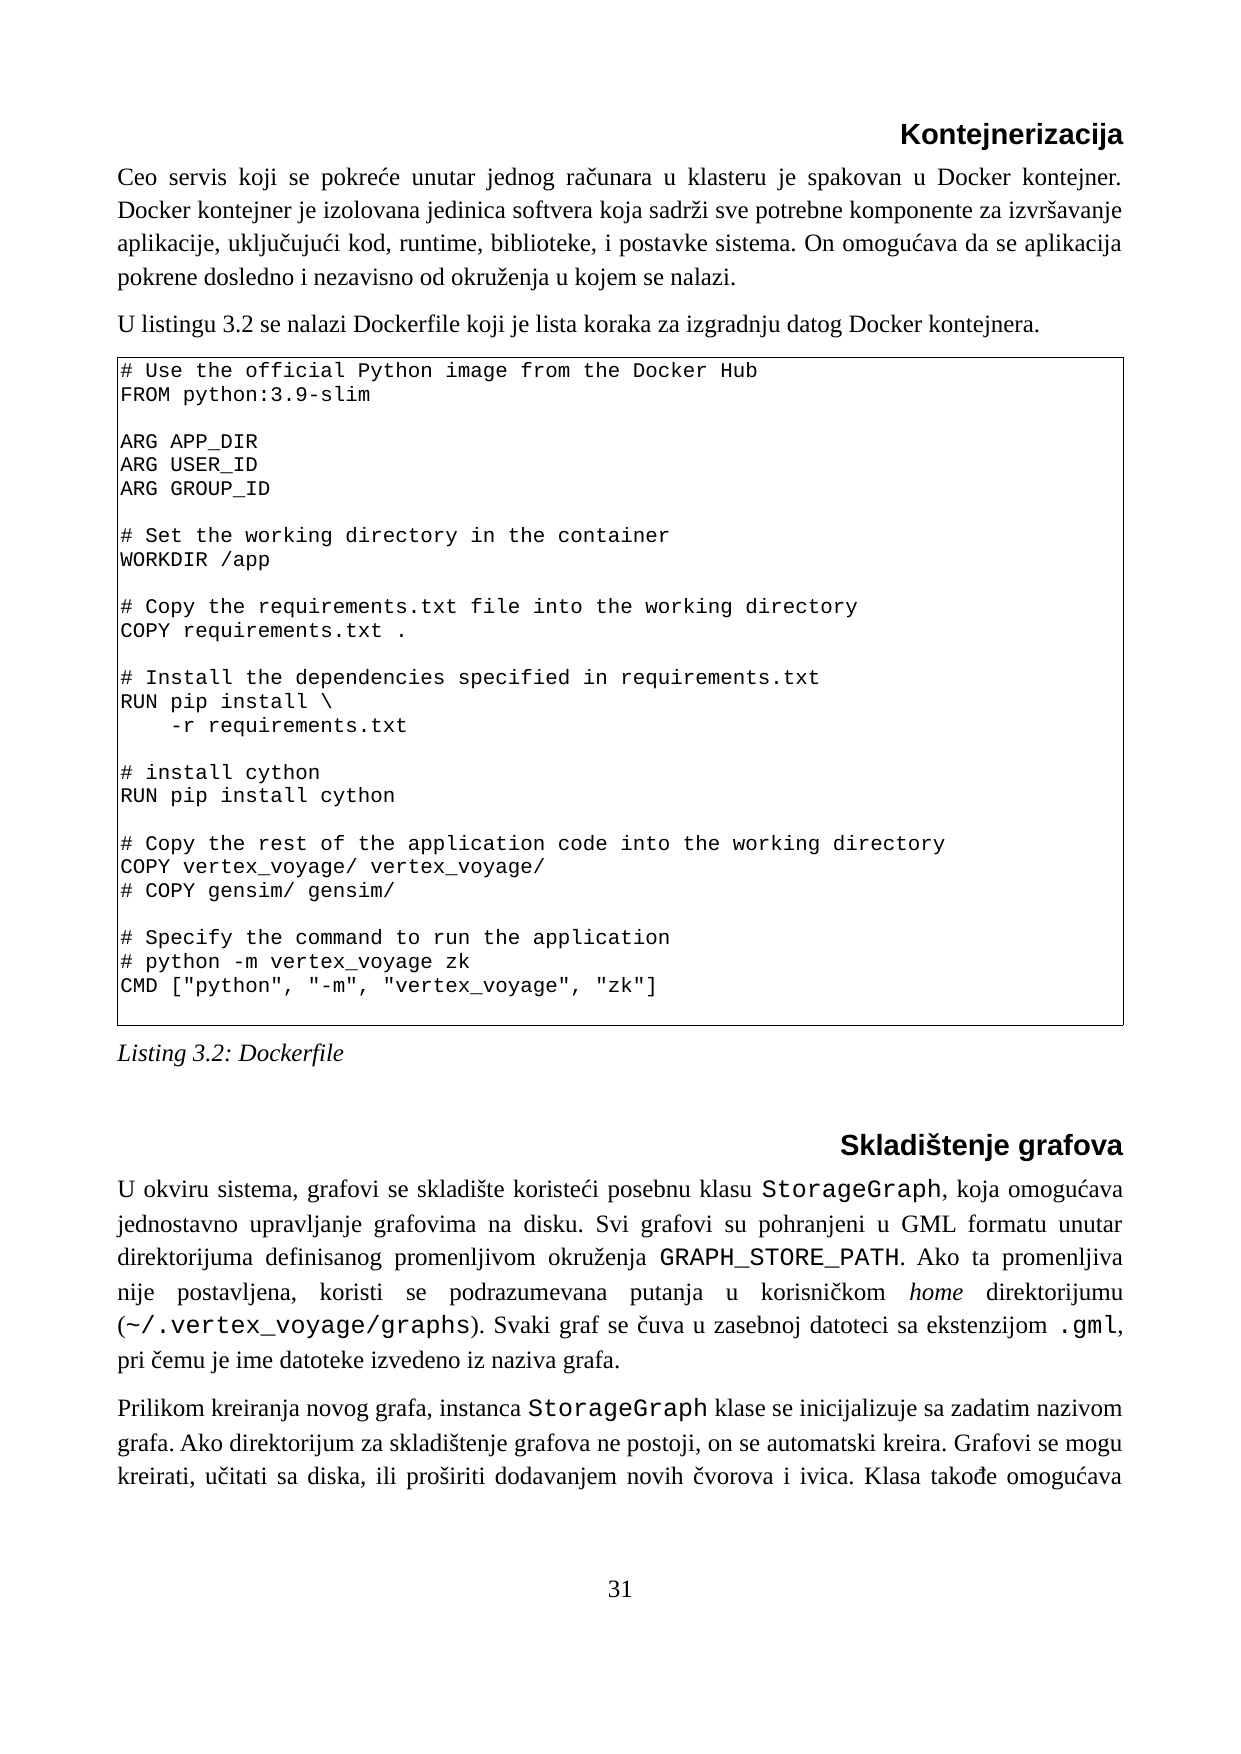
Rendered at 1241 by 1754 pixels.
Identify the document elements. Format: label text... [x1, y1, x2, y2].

text ARG APP_DIR [118, 428, 1123, 451]
text U listingu 3.2 se nalazi Dockerfile koji je lista koraka za izgradnju datog Docker kontejnera. [117, 309, 1123, 338]
text # install cython [118, 759, 1123, 782]
text U okviru sistema, grafovi se skladište koristeći posebnu klasu StorageGraph, koja omogućava jednostavno upravljanje grafovima na disku. Svi grafovi su pohranjeni u GML formatu unutar direktorijuma definisanog promenljivom okruženja GRAPH_STORE_PATH. Ako ta promenljiva nije postavljena, koristi se podrazumevana putanja u korisničkom home direktorijumu (~/.vertex_voyage/graphs). Svaki graf se čuva u zasebnoj datoteci sa ekstenzijom .gml, pri čemu je ime datoteke izvedeno iz naziva grafa. [117, 1174, 1123, 1374]
text RUN pip install \ [118, 688, 1123, 711]
list Listing 3.2: Dockerfile [117, 1038, 1123, 1066]
text COPY vertex_voyage/ vertex_voyage/ [118, 853, 1123, 877]
text # Install the dependencies specified in requirements.txt [118, 664, 1123, 688]
text COPY requirements.txt . [118, 617, 1123, 644]
text -r requirements.txt [118, 711, 1123, 738]
text FROM python:3.9-slim [118, 380, 1123, 407]
text Prilikom kreiranja novog grafa, instanca StorageGraph klase se inicijalizuje sa zadatim nazivom grafa. Ako direktorijum za skladištenje grafova ne postoji, on se automatski kreira. Grafovi se mogu kreirati, učitati sa diska, ili proširiti dodavanjem novih čvorova i ivica. Klasa takođe omogućava [117, 1393, 1123, 1490]
text # Copy the rest of the application code into the working directory [118, 830, 1123, 853]
subtitle Skladištenje grafova [117, 1128, 1123, 1162]
text # COPY gensim/ gensim/ [118, 877, 1123, 904]
text # Copy the requirements.txt file into the working directory [118, 593, 1123, 617]
text Ceo servis koji se pokreće unutar jednog računara u klasteru je spakovan u Docker kontejner. Docker kontejner je izolovana jedinica softvera koja sadrži sve potrebne komponente za izvršavanje aplikacije, uključujući kod, runtime, biblioteke, i postavke sistema. On omogućava da se aplikacija pokrene dosledno i nezavisno od okruženja u kojem se nalazi. [117, 162, 1123, 290]
text # Use the official Python image from the Docker Hub [118, 358, 1123, 380]
text # Specify the command to run the application [118, 924, 1123, 948]
text ARG GROUP_ID [118, 475, 1123, 502]
subtitle Kontejnerizacija [117, 117, 1123, 151]
text CMD ["python", "-m", "vertex_voyage", "zk"] [118, 972, 1123, 998]
text # python -m vertex_voyage zk [118, 948, 1123, 972]
text ARG USER_ID [118, 451, 1123, 475]
text WORKDIR /app [118, 546, 1123, 573]
text # Set the working directory in the container [118, 522, 1123, 546]
text RUN pip install cython [118, 782, 1123, 809]
